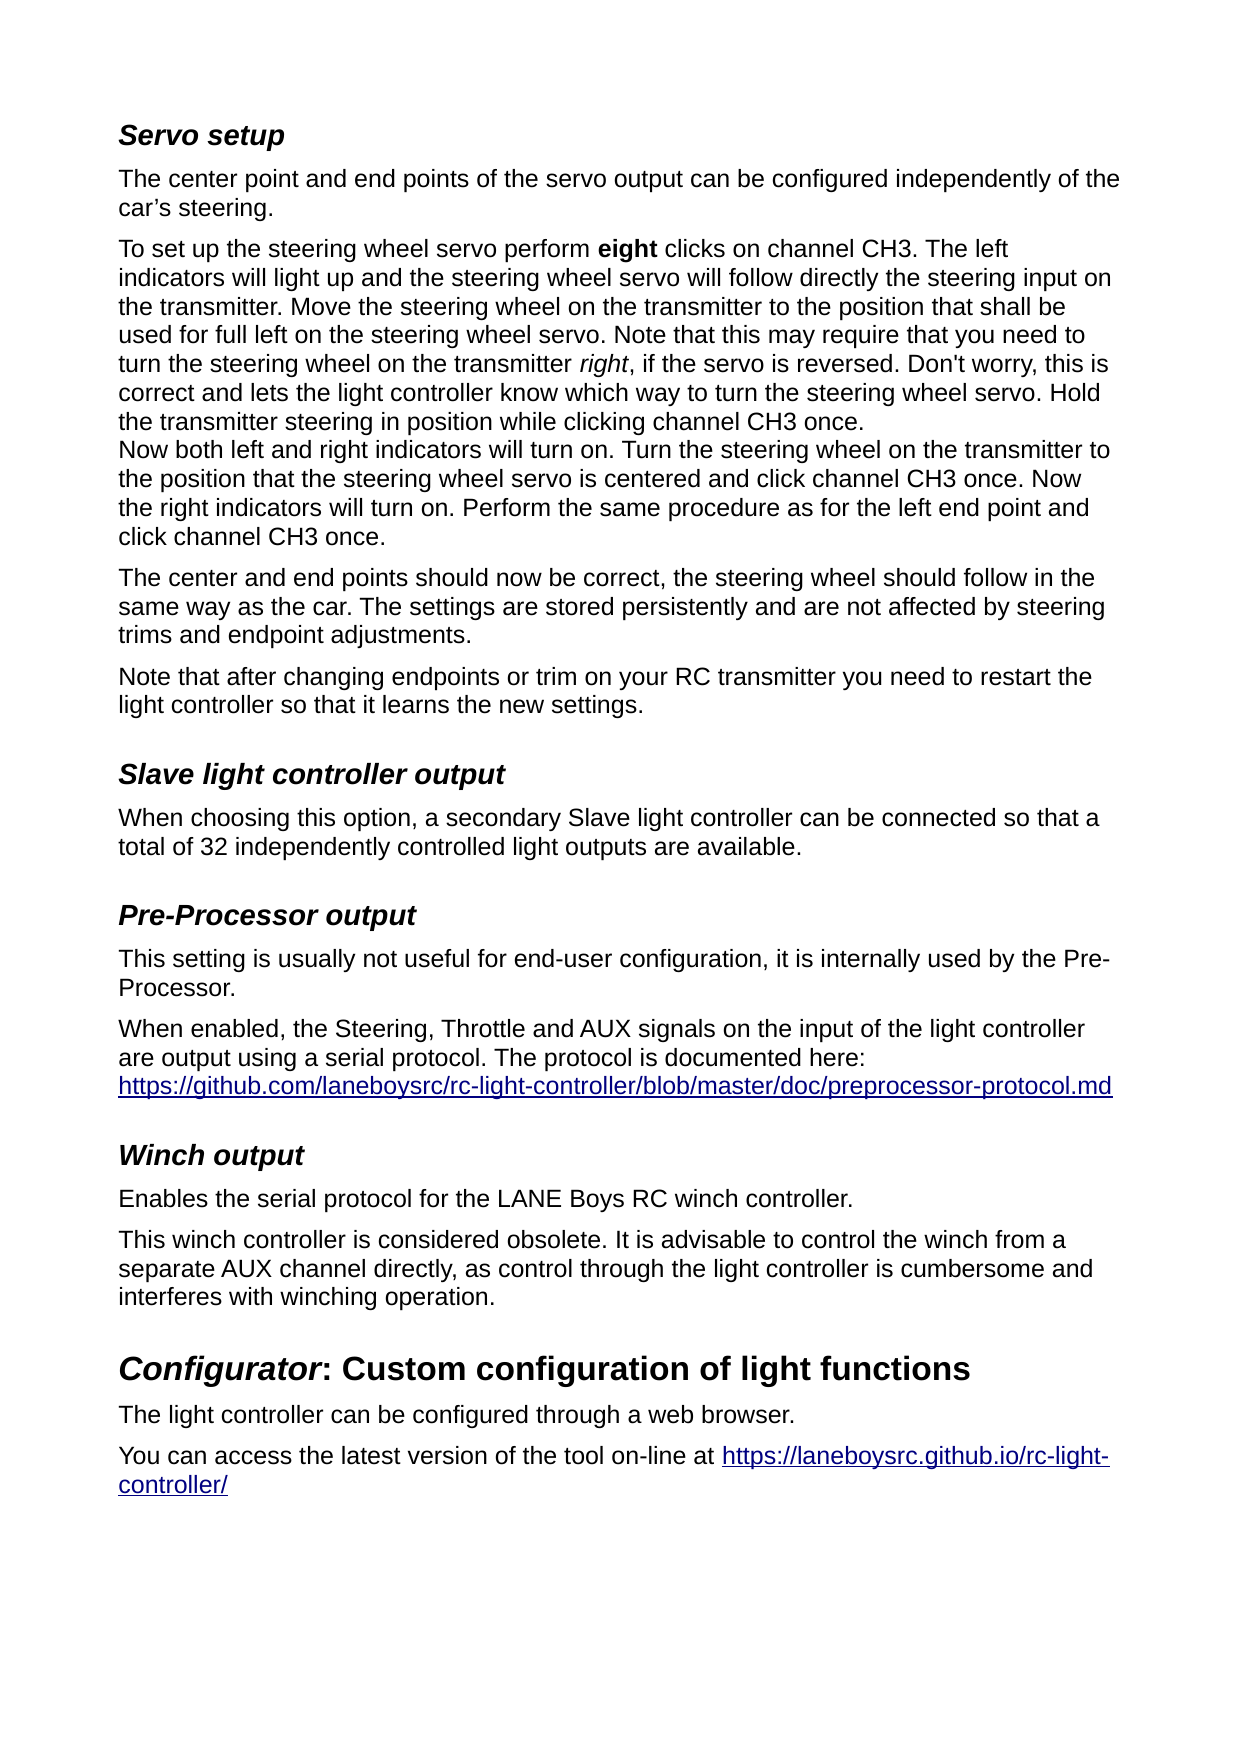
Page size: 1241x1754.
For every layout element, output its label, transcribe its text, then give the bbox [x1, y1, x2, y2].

text This winch controller is considered obsolete. It is advisable to control the winch from a separate AUX channel directly, as control through the light controller is cumbersome and interferes with winching operation. [118, 1225, 1122, 1311]
subtitle Servo setup [118, 118, 1122, 152]
text To set up the steering wheel servo perform eight clicks on channel CH3. The left indicators will light up and the steering wheel servo will follow directly the steering input on the transmitter. Move the steering wheel on the transmitter to the position that shall be used for full left on the steering wheel servo. Note that this may require that you need to turn the steering wheel on the transmitter right, if the servo is reversed. Don't worry, this is correct and lets the light controller know which way to turn the steering wheel servo. Hold the transmitter steering in position while clicking channel CH3 once. Now both left and right indicators will turn on. Turn the steering wheel on the transmitter to the position that the steering wheel servo is centered and click channel CH3 once. Now the right indicators will turn on. Perform the same procedure as for the left end point and click channel CH3 once. [118, 234, 1122, 550]
subtitle Pre-Processor output [118, 898, 1122, 931]
text The center point and end points of the servo output can be configured independently of the car’s steering. [118, 164, 1122, 222]
subtitle Winch output [118, 1137, 1122, 1171]
text The light controller can be configured through a web browser. [118, 1400, 1122, 1428]
subtitle Slave light controller output [118, 757, 1122, 790]
text The center and end points should now be correct, the steering wheel should follow in the same way as the car. The settings are stored persistently and are not affected by steering trims and endpoint adjustments. [118, 563, 1122, 649]
text Enables the serial protocol for the LANE Boys RC winch controller. [118, 1183, 1122, 1212]
text This setting is usually not useful for end-user configuration, it is internally used by the Pre-Processor. [118, 944, 1122, 1001]
text When choosing this option, a secondary Slave light controller can be connected so that a total of 32 independently controlled light outputs are available. [118, 803, 1122, 860]
subtitle Configurator: Custom configuration of light functions [118, 1348, 1122, 1387]
text You can access the latest version of the tool on-line at https://laneboysrc.github.io/rc-light-controller/ [118, 1441, 1122, 1498]
text Note that after changing endpoints or trim on your RC transmitter you need to restart the light controller so that it learns the new settings. [118, 662, 1122, 719]
text When enabled, the Steering, Throttle and AUX signals on the input of the light controller are output using a serial protocol. The protocol is documented here: https://github.com/laneboysrc/rc-light-controller/blob/master/doc/preprocessor-protocol.md [118, 1014, 1122, 1100]
